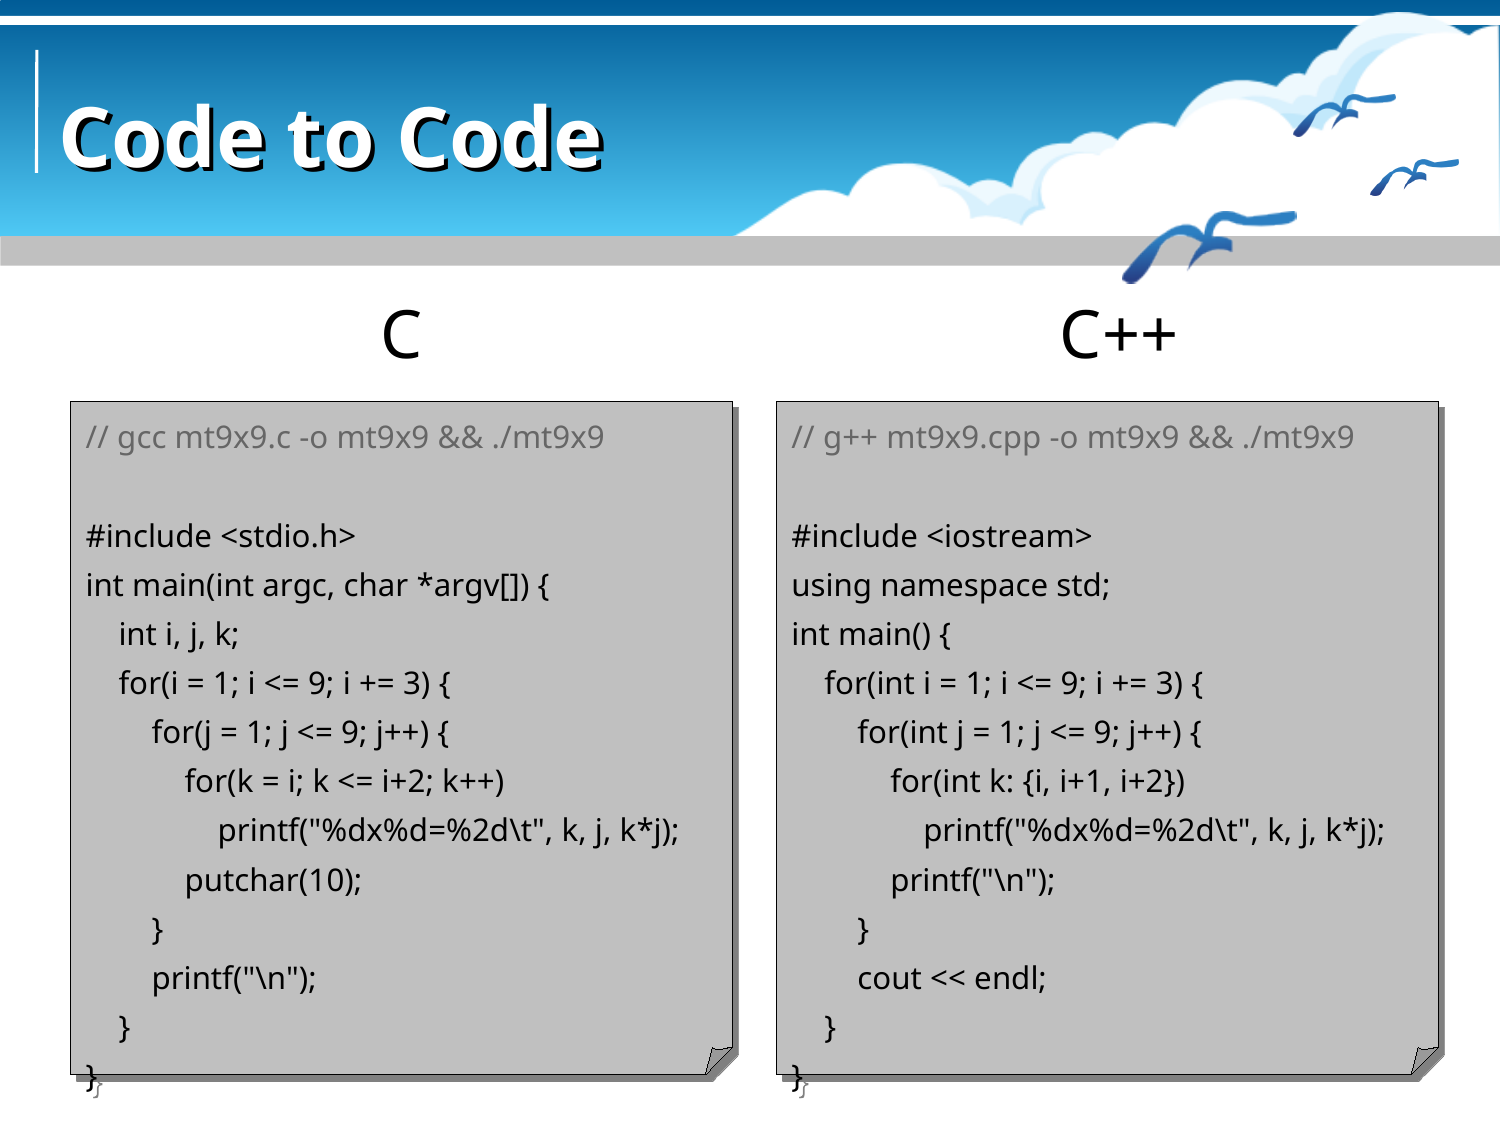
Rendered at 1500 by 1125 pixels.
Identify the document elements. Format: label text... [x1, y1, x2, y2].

text_box // g++ mt9x9.cpp -o mt9x9 && ./mt9x9 #include <iostream> using namespace std; int main() { for(int i = 1; i <= 9; i += 3) { for(int j = 1; j <= 9; j++) { for(int k: {i, i+1, i+2}) printf("%dx%d=%2d\t", k, j, k*j); printf("\n"); } cout << endl; } } [776, 401, 1439, 1075]
title Code to Code [59, 86, 1465, 186]
picture [730, 12, 1500, 283]
text_box C++ [1045, 283, 1317, 388]
text_box // gcc mt9x9.c -o mt9x9 && ./mt9x9 #include <stdio.h> int main(int argc, char *argv[]) { int i, j, k; for(i = 1; i <= 9; i += 3) { for(j = 1; j <= 9; j++) { for(k = i; k <= i+2; k++) printf("%dx%d=%2d\t", k, j, k*j); putchar(10); } printf("\n"); } } [70, 401, 733, 1075]
text_box C [366, 283, 638, 388]
